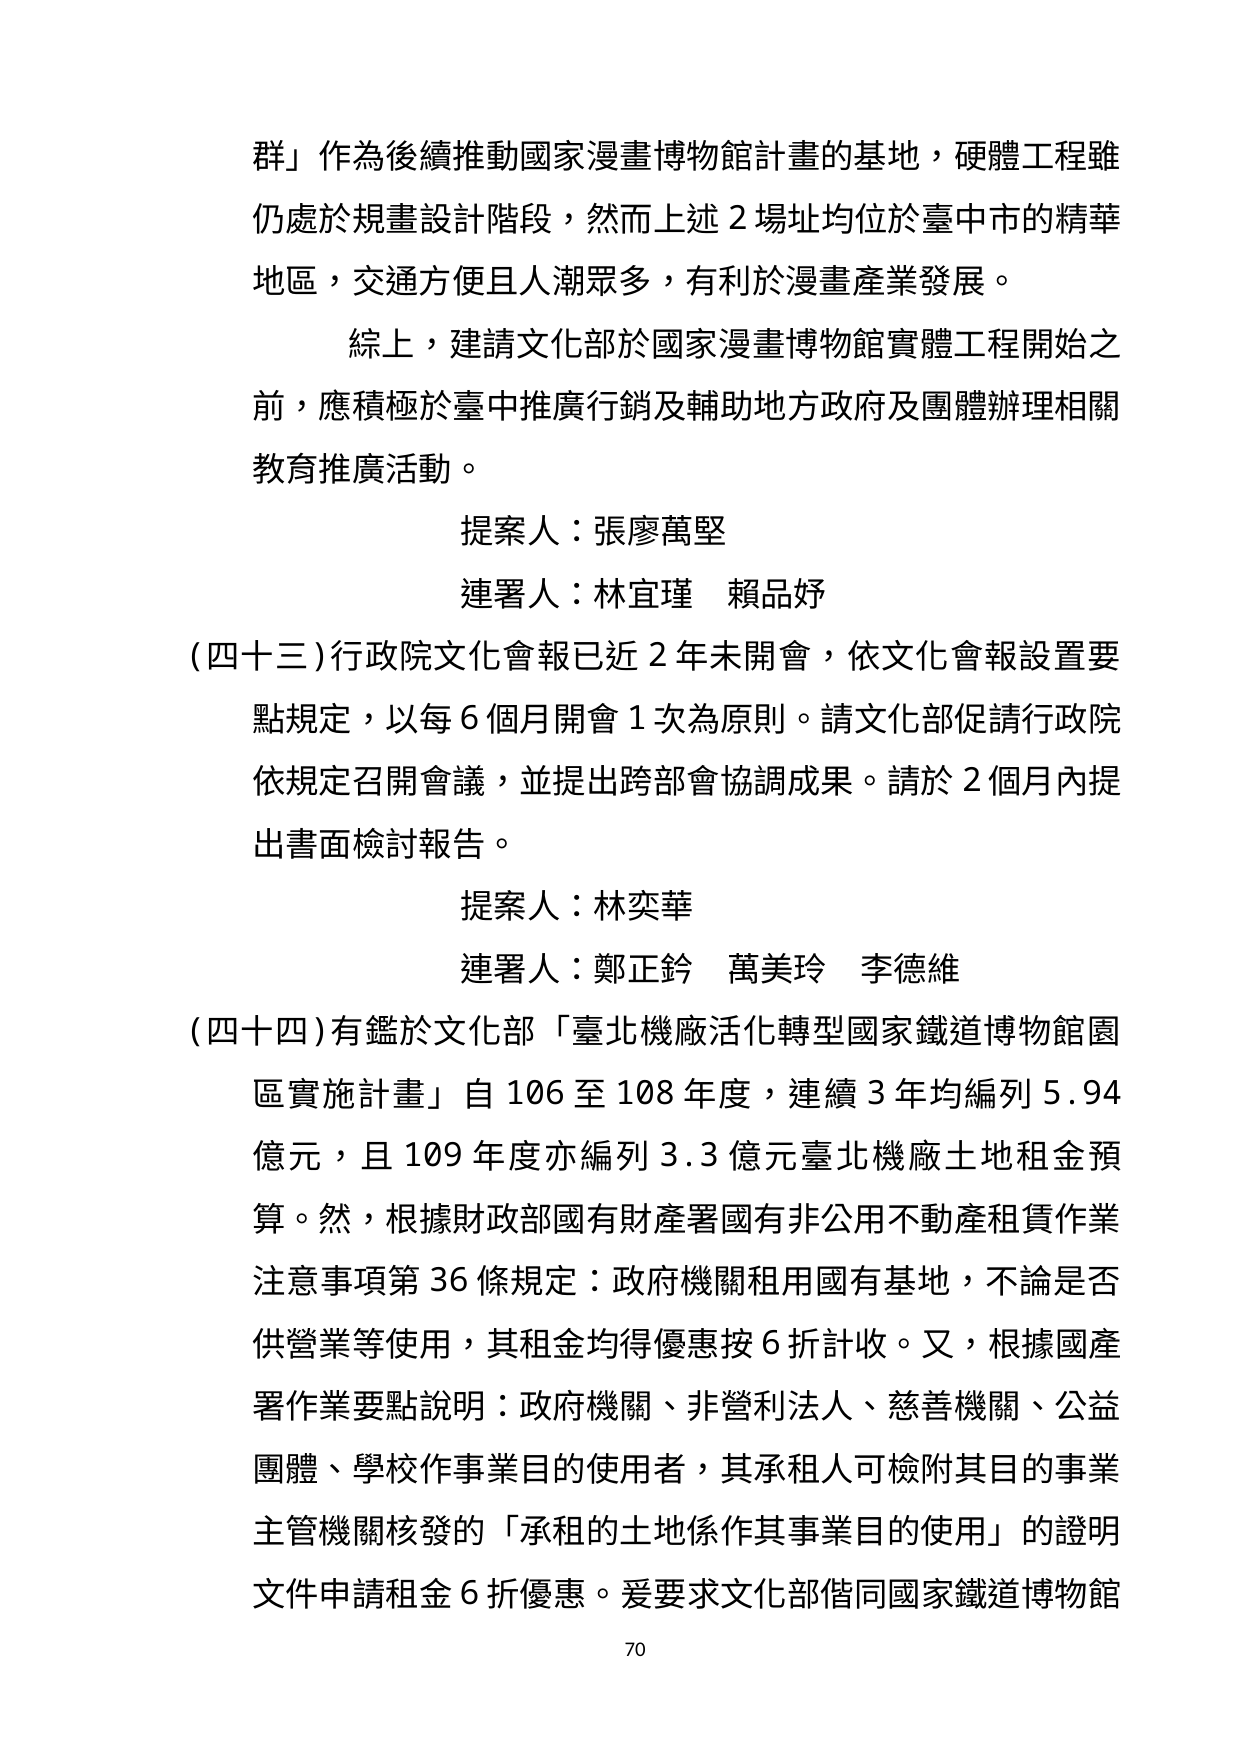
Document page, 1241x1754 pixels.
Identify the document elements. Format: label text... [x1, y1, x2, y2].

text 提案人：張廖萬堅 [460, 487, 1122, 550]
text 提案人：林奕華 [460, 862, 1122, 925]
text 群」作為後續推動國家漫畫博物館計畫的基地，硬體工程雖仍處於規畫設計階段，然而上述2場址均位於臺中市的精華地區，交通方便且人潮眾多，有利於漫畫產業發展。 [185, 112, 1122, 300]
text 綜上，建請文化部於國家漫畫博物館實體工程開始之前，應積極於臺中推廣行銷及輔助地方政府及團體辦理相關教育推廣活動。 [185, 300, 1122, 487]
text (四十三)行政院文化會報已近2年未開會，依文化會報設置要點規定，以每6個月開會1次為原則。請文化部促請行政院依規定召開會議，並提出跨部會協調成果。請於2個月內提出書面檢討報告。 [185, 612, 1122, 862]
text (四十四)有鑑於文化部「臺北機廠活化轉型國家鐵道博物館園區實施計畫」自106至108年度，連續3年均編列5.94億元，且109年度亦編列3.3億元臺北機廠土地租金預算。然，根據財政部國有財產署國有非公用不動產租賃作業注意事項第36條規定：政府機關租用國有基地，不論是否供營業等使用，其租金均得優惠按6折計收。又，根據國產署作業要點說明：政府機關、非營利法人、慈善機關、公益團體、學校作事業目的使用者，其承租人可檢附其目的事業主管機關核發的「承租的土地係作其事業目的使用」的證明文件申請租金6折優惠。爰要求文化部偕同國家鐵道博物館 [185, 987, 1122, 1612]
text 連署人：林宜瑾 賴品妤 [460, 550, 1122, 612]
text 連署人：鄭正鈐 萬美玲 李德維 [460, 925, 1122, 987]
